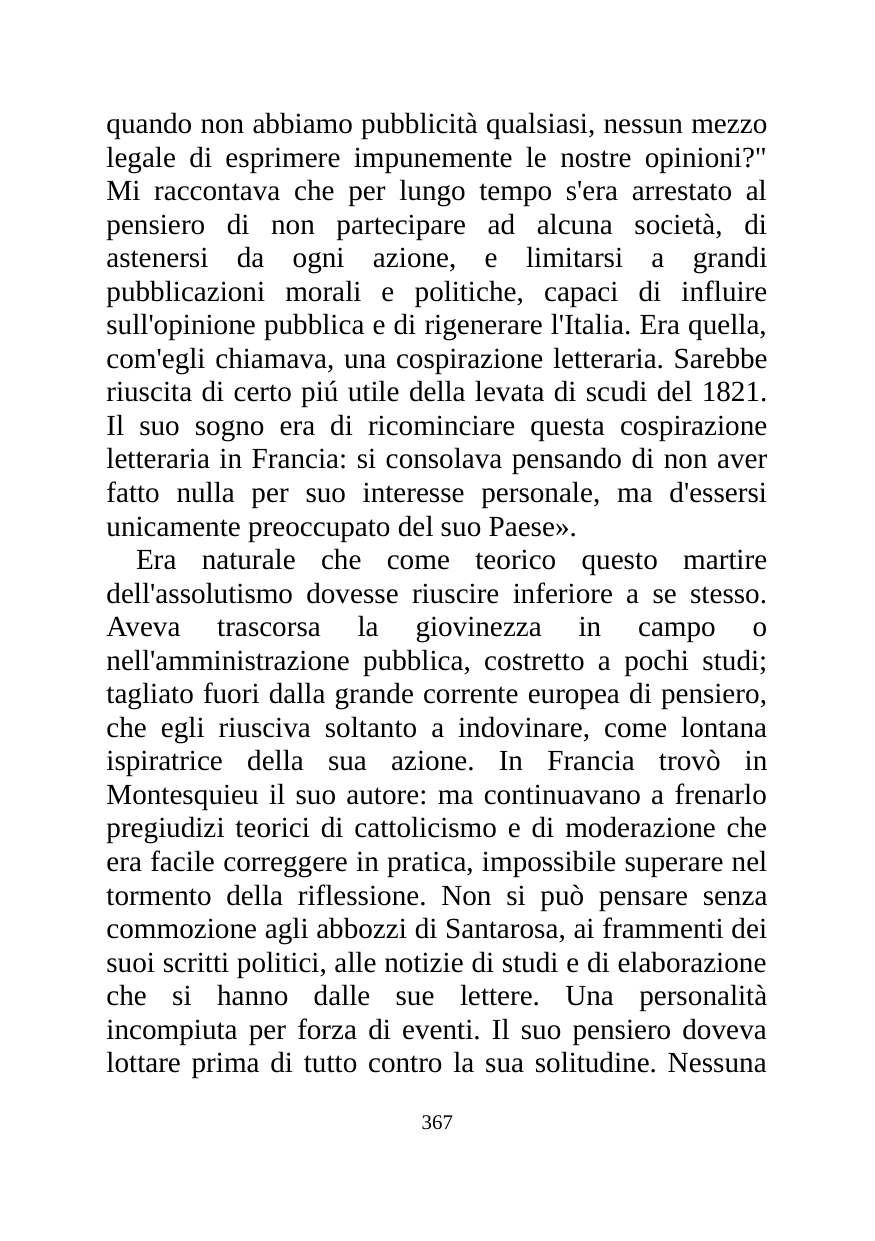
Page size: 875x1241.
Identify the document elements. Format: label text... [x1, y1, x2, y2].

text Era naturale che come teorico questo martire dell'assolutismo dovesse riuscire inferiore a se stesso. Aveva trascorsa la giovinezza in campo o nell'amministrazione pubblica, costretto a pochi studi; tagliato fuori dalla grande corrente europea di pensiero, che egli riusciva soltanto a indovinare, come lontana ispiratrice della sua azione. In Francia trovò in Montesquieu il suo autore: ma continuavano a frenarlo pregiudizi teorici di cattolicismo e di moderazione che era facile correggere in pratica, impossibile superare nel tormento della riflessione. Non si può pensare senza commozione agli abbozzi di Santarosa, ai frammenti dei suoi scritti politici, alle notizie di studi e di elaborazione che si hanno dalle sue lettere. Una personalità incompiuta per forza di eventi. Il suo pensiero doveva lottare prima di tutto contro la sua solitudine. Nessuna [106, 542, 768, 1079]
text quando non abbiamo pubblicità qualsiasi, nessun mezzo legale di esprimere impunemente le nostre opinioni?" Mi raccontava che per lungo tempo s'era arrestato al pensiero di non partecipare ad alcuna società, di astenersi da ogni azione, e limitarsi a grandi pubblicazioni morali e politiche, capaci di influire sull'opinione pubblica e di rigenerare l'Italia. Era quella, com'egli chiamava, una cospirazione letteraria. Sarebbe riuscita di certo piú utile della levata di scudi del 1821. Il suo sogno era di ricominciare questa cospirazione letteraria in Francia: si consolava pensando di non aver fatto nulla per suo interesse personale, ma d'essersi unicamente preoccupato del suo Paese». [106, 106, 768, 542]
